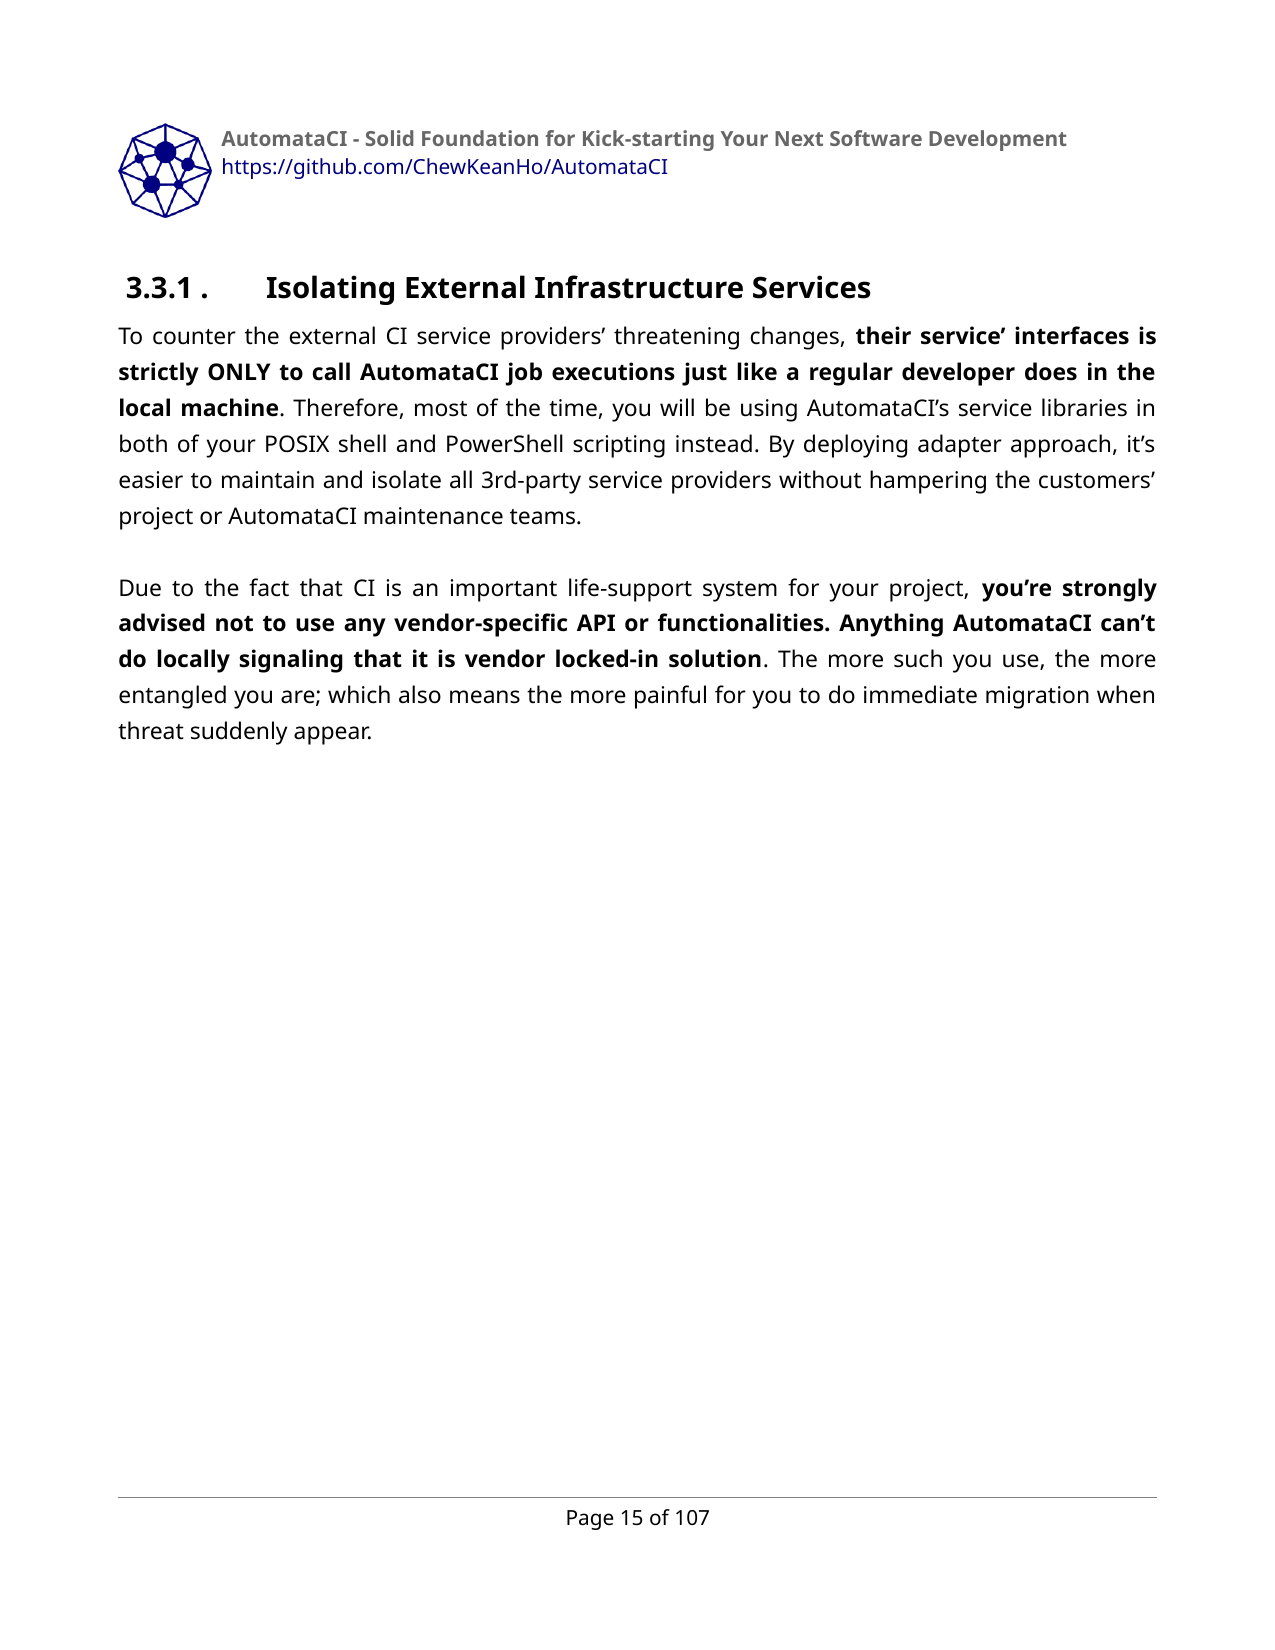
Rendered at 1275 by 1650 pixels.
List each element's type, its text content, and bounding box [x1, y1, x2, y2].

text To counter the external CI service providers’ threatening changes, their service’ interfaces is strictly ONLY to call AutomataCI job executions just like a regular developer does in the local machine. Therefore, most of the time, you will be using AutomataCI’s service libraries in both of your POSIX shell and PowerShell scripting instead. By deploying adapter approach, it’s easier to maintain and isolate all 3rd-party service providers without hampering the customers’ project or AutomataCI maintenance teams. [118, 320, 1157, 531]
picture [118, 123, 212, 218]
subtitle Isolating External Infrastructure Services [118, 267, 1157, 307]
text Due to the fact that CI is an important life-support system for your project, you’re strongly advised not to use any vendor-specific API or functionalities. Anything AutomataCI can’t do locally signaling that it is vendor locked-in solution. The more such you use, the more entangled you are; which also means the more painful for you to do immediate migration when threat suddenly appear. [118, 571, 1157, 746]
